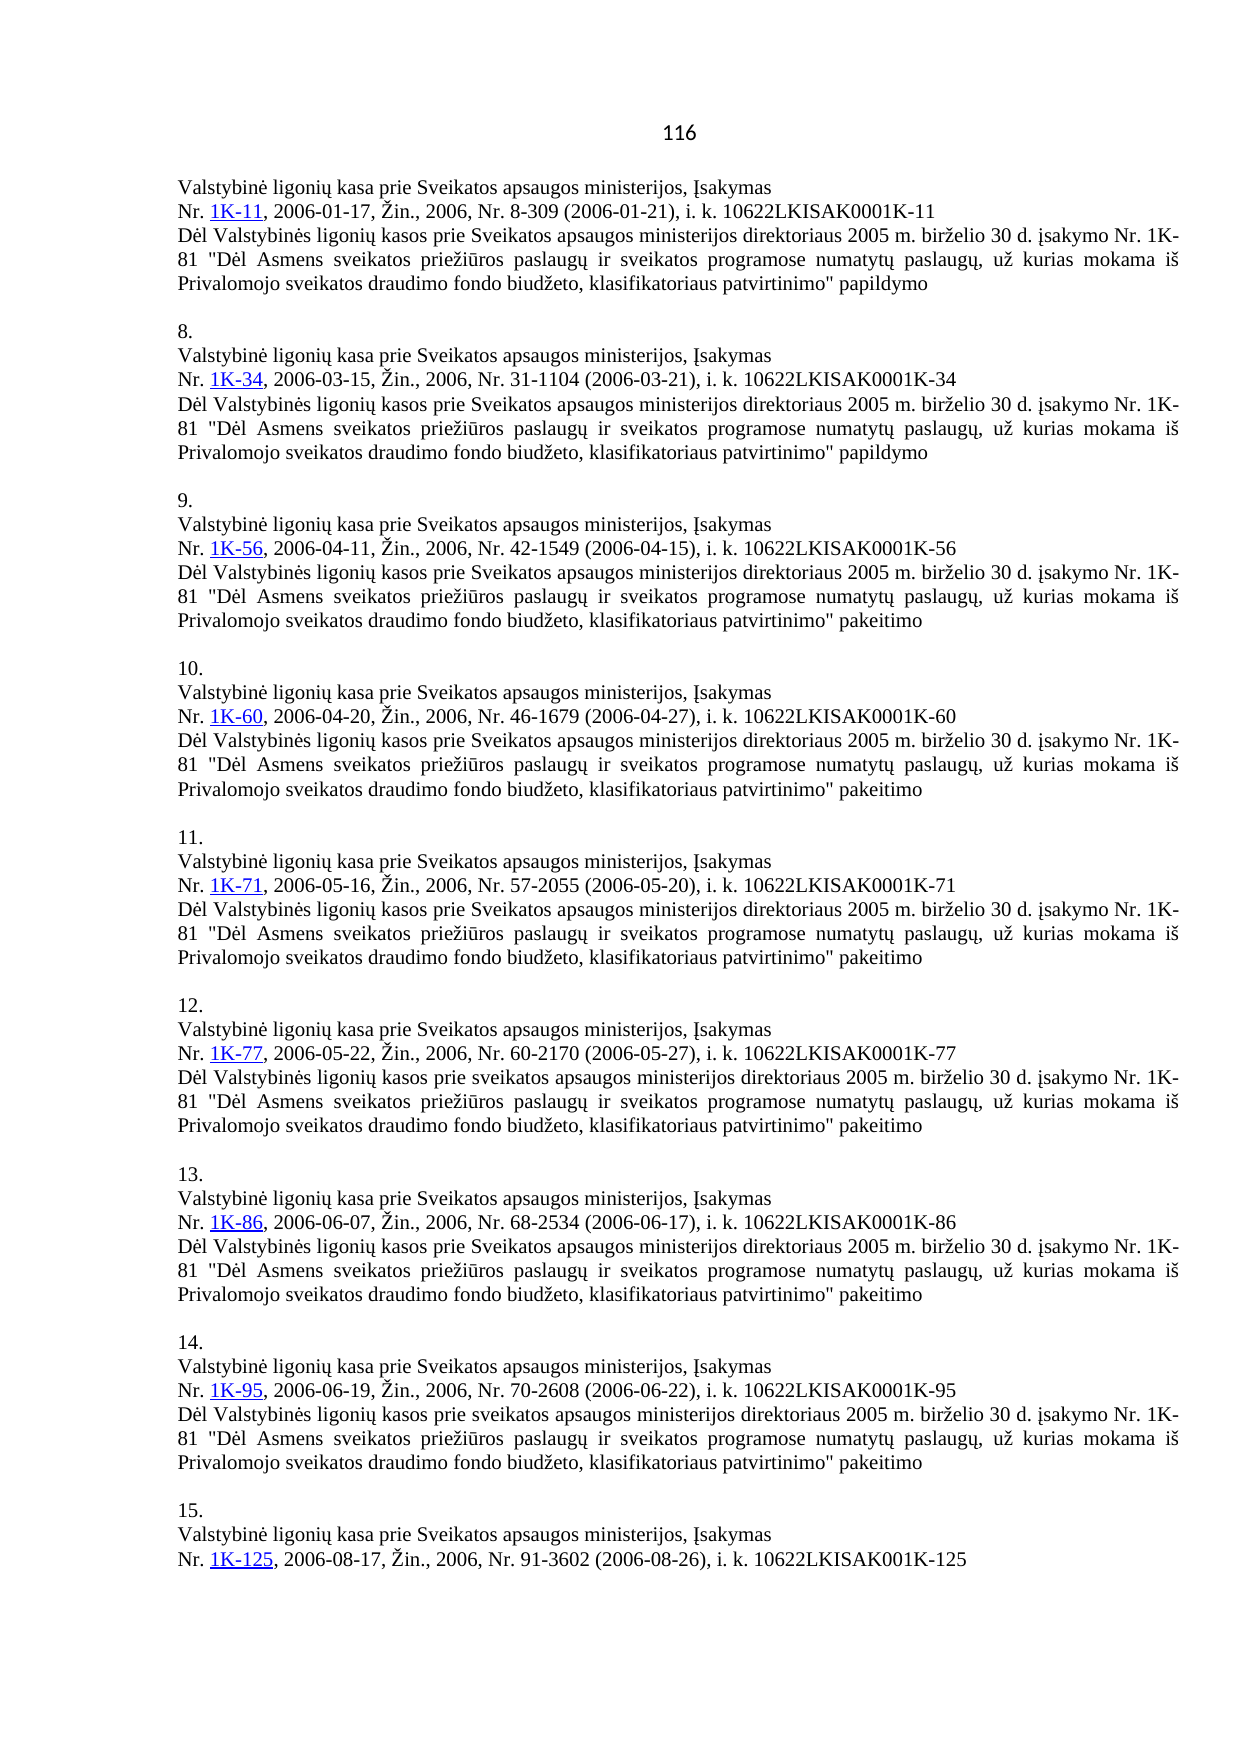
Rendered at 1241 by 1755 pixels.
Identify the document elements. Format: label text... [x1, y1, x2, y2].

text 10. [177, 656, 1181, 680]
text Valstybinė ligonių kasa prie Sveikatos apsaugos ministerijos, Įsakymas [177, 1017, 1181, 1041]
text Valstybinė ligonių kasa prie Sveikatos apsaugos ministerijos, Įsakymas [177, 1186, 1181, 1209]
text Valstybinė ligonių kasa prie Sveikatos apsaugos ministerijos, Įsakymas [177, 175, 1181, 199]
text Nr. 1K-95, 2006-06-19, Žin., 2006, Nr. 70-2608 (2006-06-22), i. k. 10622LKISAK0001K-95 [177, 1378, 1181, 1402]
text Valstybinė ligonių kasa prie Sveikatos apsaugos ministerijos, Įsakymas [177, 343, 1181, 367]
text Nr. 1K-56, 2006-04-11, Žin., 2006, Nr. 42-1549 (2006-04-15), i. k. 10622LKISAK0001K-56 [177, 536, 1181, 560]
text 11. [177, 824, 1181, 849]
text Nr. 1K-60, 2006-04-20, Žin., 2006, Nr. 46-1679 (2006-04-27), i. k. 10622LKISAK0001K-60 [177, 704, 1181, 728]
text Nr. 1K-11, 2006-01-17, Žin., 2006, Nr. 8-309 (2006-01-21), i. k. 10622LKISAK0001K-11 [177, 199, 1181, 223]
text Dėl Valstybinės ligonių kasos prie Sveikatos apsaugos ministerijos direktoriaus 2005 m. birželio 30 d. įsakymo Nr. 1K-81 "Dėl Asmens sveikatos priežiūros paslaugų ir sveikatos programose numatytų paslaugų, už kurias mokama iš Privalomojo sveikatos draudimo fondo biudžeto, klasifikatoriaus patvirtinimo" pakeitimo [177, 728, 1181, 801]
text Dėl Valstybinės ligonių kasos prie Sveikatos apsaugos ministerijos direktoriaus 2005 m. birželio 30 d. įsakymo Nr. 1K-81 "Dėl Asmens sveikatos priežiūros paslaugų ir sveikatos programose numatytų paslaugų, už kurias mokama iš Privalomojo sveikatos draudimo fondo biudžeto, klasifikatoriaus patvirtinimo" pakeitimo [177, 1234, 1181, 1306]
text Dėl Valstybinės ligonių kasos prie Sveikatos apsaugos ministerijos direktoriaus 2005 m. birželio 30 d. įsakymo Nr. 1K-81 "Dėl Asmens sveikatos priežiūros paslaugų ir sveikatos programose numatytų paslaugų, už kurias mokama iš Privalomojo sveikatos draudimo fondo biudžeto, klasifikatoriaus patvirtinimo" papildymo [177, 391, 1181, 464]
text 12. [177, 993, 1181, 1017]
text 15. [177, 1498, 1181, 1522]
text Dėl Valstybinės ligonių kasos prie sveikatos apsaugos ministerijos direktoriaus 2005 m. birželio 30 d. įsakymo Nr. 1K-81 "Dėl Asmens sveikatos priežiūros paslaugų ir sveikatos programose numatytų paslaugų, už kurias mokama iš Privalomojo sveikatos draudimo fondo biudžeto, klasifikatoriaus patvirtinimo" pakeitimo [177, 1065, 1181, 1137]
text Dėl Valstybinės ligonių kasos prie Sveikatos apsaugos ministerijos direktoriaus 2005 m. birželio 30 d. įsakymo Nr. 1K-81 "Dėl Asmens sveikatos priežiūros paslaugų ir sveikatos programose numatytų paslaugų, už kurias mokama iš Privalomojo sveikatos draudimo fondo biudžeto, klasifikatoriaus patvirtinimo" pakeitimo [177, 560, 1181, 632]
text Valstybinė ligonių kasa prie Sveikatos apsaugos ministerijos, Įsakymas [177, 849, 1181, 873]
text Nr. 1K-86, 2006-06-07, Žin., 2006, Nr. 68-2534 (2006-06-17), i. k. 10622LKISAK0001K-86 [177, 1209, 1181, 1234]
text Dėl Valstybinės ligonių kasos prie sveikatos apsaugos ministerijos direktoriaus 2005 m. birželio 30 d. įsakymo Nr. 1K-81 "Dėl Asmens sveikatos priežiūros paslaugų ir sveikatos programose numatytų paslaugų, už kurias mokama iš Privalomojo sveikatos draudimo fondo biudžeto, klasifikatoriaus patvirtinimo" pakeitimo [177, 1402, 1181, 1474]
text 14. [177, 1330, 1181, 1354]
text Nr. 1K-125, 2006-08-17, Žin., 2006, Nr. 91-3602 (2006-08-26), i. k. 10622LKISAK001K-125 [177, 1546, 1181, 1571]
text Dėl Valstybinės ligonių kasos prie Sveikatos apsaugos ministerijos direktoriaus 2005 m. birželio 30 d. įsakymo Nr. 1K- 81 "Dėl Asmens sveikatos priežiūros paslaugų ir sveikatos programose numatytų paslaugų, už kurias mokama iš Privalomojo sveikatos draudimo fondo biudžeto, klasifikatoriaus patvirtinimo" papildymo [177, 223, 1181, 295]
text Nr. 1K-71, 2006-05-16, Žin., 2006, Nr. 57-2055 (2006-05-20), i. k. 10622LKISAK0001K-71 [177, 873, 1181, 897]
text 8. [177, 319, 1181, 343]
text 13. [177, 1161, 1181, 1186]
text Nr. 1K-34, 2006-03-15, Žin., 2006, Nr. 31-1104 (2006-03-21), i. k. 10622LKISAK0001K-34 [177, 367, 1181, 391]
text Dėl Valstybinės ligonių kasos prie Sveikatos apsaugos ministerijos direktoriaus 2005 m. birželio 30 d. įsakymo Nr. 1K-81 "Dėl Asmens sveikatos priežiūros paslaugų ir sveikatos programose numatytų paslaugų, už kurias mokama iš Privalomojo sveikatos draudimo fondo biudžeto, klasifikatoriaus patvirtinimo" pakeitimo [177, 897, 1181, 969]
text Valstybinė ligonių kasa prie Sveikatos apsaugos ministerijos, Įsakymas [177, 1354, 1181, 1378]
text Valstybinė ligonių kasa prie Sveikatos apsaugos ministerijos, Įsakymas [177, 1522, 1181, 1546]
text 9. [177, 488, 1181, 512]
text Nr. 1K-77, 2006-05-22, Žin., 2006, Nr. 60-2170 (2006-05-27), i. k. 10622LKISAK0001K-77 [177, 1041, 1181, 1065]
text Valstybinė ligonių kasa prie Sveikatos apsaugos ministerijos, Įsakymas [177, 512, 1181, 536]
text Valstybinė ligonių kasa prie Sveikatos apsaugos ministerijos, Įsakymas [177, 680, 1181, 704]
